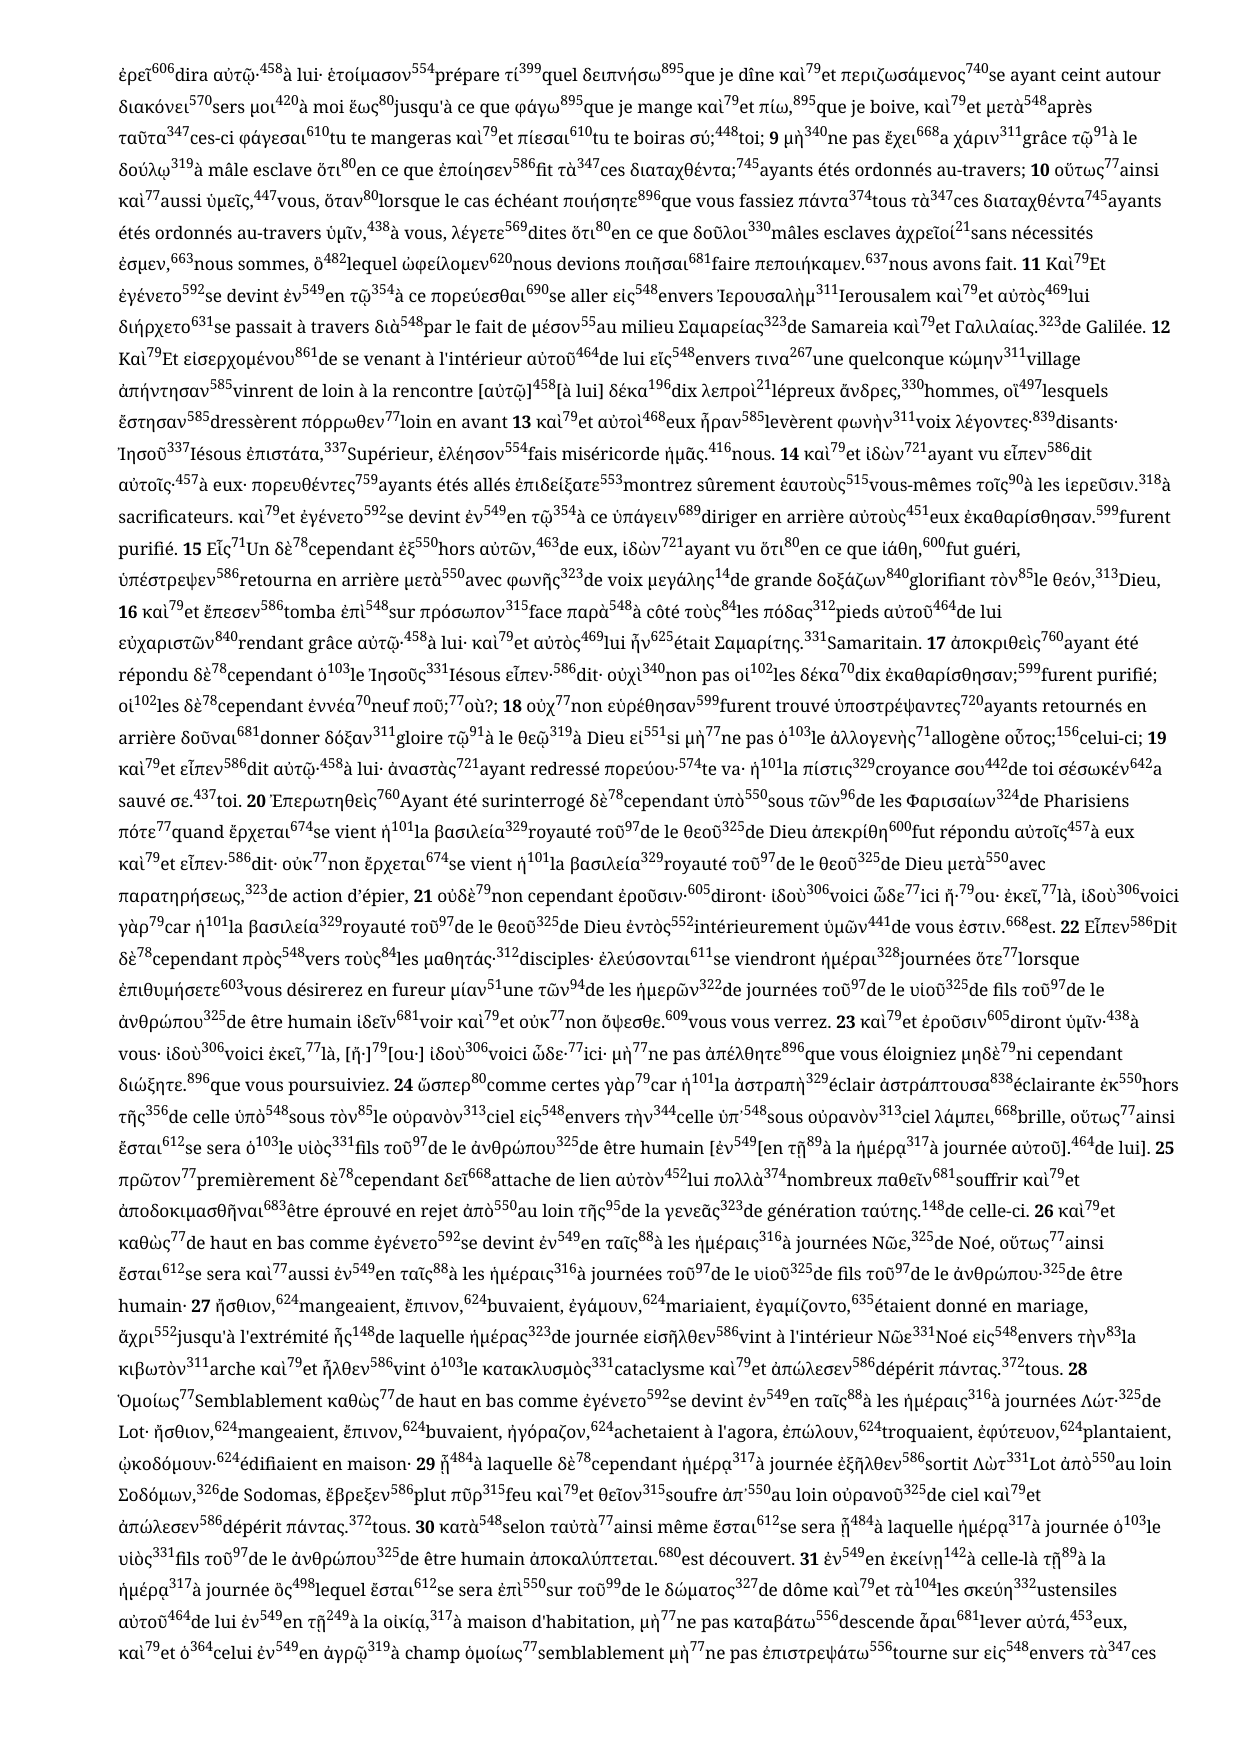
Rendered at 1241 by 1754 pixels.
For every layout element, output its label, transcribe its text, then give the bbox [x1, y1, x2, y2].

text 1 Εἶπεν586Dit δὲ78cependant πρὸς548vers τοὺς84les μαθητὰς312disciples αὐτοῦ·464de lui· ἀνένδεκτόν49inacceptable ἐστιν668est τοῦ360de ce τὰ86les σκάνδαλα314scandales μὴ77ne pas ἐλθεῖν,681venir, πλὴν79toutefois οὐαὶ304Ouai δι᾽550par οὗ492de lequel ἔρχεται·674se vient· 2 λυσιτελεῖ668est avantageux finalement αὐτῷ458à lui εἰ80si λίθος331pierre μυλικὸς22meulière περίκειται674se couche autour περὶ548autour τὸν85le τράχηλον313cou αὐτοῦ464de lui καὶ79et ἔρριπται654a été flanqué εἰς548envers τὴν83la θάλασσαν311mer ἢ79ou ἵνα80afin que σκανδαλίσῃ899que scandalise τῶν96de les μικρῶν64de petits τούτων149de ceux-ci ἕνα.53un. 3 προσέχετε569attenez ἑαυτοῖς.519à vous-mêmes. Ἐὰν80Si le cas échéant ἁμάρτῃ899que faute ὁ103le ἀδελφός331frère σου442de toi ἐπιτίμησον554survalorise αὐτῷ,458à lui, καὶ79et ἐὰν80si le cas échéant μετανοήσῃ899que transintellige ἄφες554abandonne αὐτῷ.458à lui. 4 καὶ79et ἐὰν80si le cas échéant ἑπτάκις77sept fois τῆς95de la ἡμέρας323de journée ἁμαρτήσῃ899que faute εἰς548envers σὲ437toi καὶ79et ἑπτάκις77sept fois ἐπιστρέψῃ899que tourne sur πρὸς548vers σὲ437toi λέγων·840disant· μετανοῶ,664je transintellige, ἀφήσεις604tu abandonneras αὐτῷ.458à lui. 5 Καὶ79Et εἶπαν585dirent οἱ102les ἀπόστολοι330envoyés τῷ91à le κυρίῳ·319à Maître· πρόσθες554appose ἡμῖν419à nous πίστιν.311croyance. 6 εἶπεν586dit δὲ78cependant ὁ103le κύριος·331Maître· εἰ80si ἔχετε665vous avez πίστιν311croyance ὡς80comme κόκκον313grain σινάπεως,327de sinapis, ἐλέγετε622vous disiez ἂν340le cas échéant τῇ89à la συκαμίνῳ317à sycamine [ταύτῃ]·142[à celle-ci]· ἐκριζώθητι563sois déraciné καὶ79et φυτεύθητι563sois planté ἐν549en τῇ89à la θαλάσσῃ·317à mer· καὶ79et ὑπήκουσεν586écouta en soumission ἂν340le cas échéant ὑμῖν.438à vous. 7 Τίς410Quel δὲ78cependant ἐξ550hors ὑμῶν441de vous δοῦλον313mâle esclave ἔχων840ayant ἀροτριῶντα822labourant en araire ἢ79ou ποιμαίνοντα,822bergeant, ὃς498lequel εἰσελθόντι713à ayant venu à l'intérieur ἐκ550hors τοῦ97de le ἀγροῦ325de champ ἐρεῖ606dira αὐτῷ·458à lui· εὐθέως77directement παρελθὼν721ayant passé à côté ἀνάπεσε,554tombe de bas en haut, 8 ἀλλ᾽79mais οὐχὶ340non pas ἐρεῖ606dira αὐτῷ·458à lui· ἑτοίμασον554prépare τί399quel δειπνήσω895que je dîne καὶ79et περιζωσάμενος740se ayant ceint autour διακόνει570sers μοι420à moi ἕως80jusqu'à ce que φάγω895que je mange καὶ79et πίω,895que je boive, καὶ79et μετὰ548après ταῦτα347ces-ci φάγεσαι610tu te mangeras καὶ79et πίεσαι610tu te boiras σύ;448toi; 9 μὴ340ne pas ἔχει668a χάριν311grâce τῷ91à le δούλῳ319à mâle esclave ὅτι80en ce que ἐποίησεν586fit τὰ347ces διαταχθέντα;745ayants étés ordonnés au-travers; 10 οὕτως77ainsi καὶ77aussi ὑμεῖς,447vous, ὅταν80lorsque le cas échéant ποιήσητε896que vous fassiez πάντα374tous τὰ347ces διαταχθέντα745ayants étés ordonnés au-travers ὑμῖν,438à vous, λέγετε569dites ὅτι80en ce que δοῦλοι330mâles esclaves ἀχρεῖοί21sans nécessités ἐσμεν,663nous sommes, ὃ482lequel ὠφείλομεν620nous devions ποιῆσαι681faire πεποιήκαμεν.637nous avons fait. 11 Καὶ79Et ἐγένετο592se devint ἐν549en τῷ354à ce πορεύεσθαι690se aller εἰς548envers Ἰερουσαλὴμ311Ierousalem καὶ79et αὐτὸς469lui διήρχετο631se passait à travers διὰ548par le fait de μέσον55au milieu Σαμαρείας323de Samareia καὶ79et Γαλιλαίας.323de Galilée. 12 Καὶ79Et εἰσερχομένου861de se venant à l'intérieur αὐτοῦ464de lui εἴς548envers τινα267une quelconque κώμην311village ἀπήντησαν585vinrent de loin à la rencontre [αὐτῷ]458[à lui] δέκα196dix λεπροὶ21lépreux ἄνδρες,330hommes, οἳ497lesquels ἔστησαν585dressèrent πόρρωθεν77loin en avant 13 καὶ79et αὐτοὶ468eux ἦραν585levèrent φωνὴν311voix λέγοντες·839disants· Ἰησοῦ337Iésous ἐπιστάτα,337Supérieur, ἐλέησον554fais miséricorde ἡμᾶς.416nous. 14 καὶ79et ἰδὼν721ayant vu εἶπεν586dit αὐτοῖς·457à eux· πορευθέντες759ayants étés allés ἐπιδείξατε553montrez sûrement ἑαυτοὺς515vous-mêmes τοῖς90à les ἱερεῦσιν.318à sacrificateurs. καὶ79et ἐγένετο592se devint ἐν549en τῷ354à ce ὑπάγειν689diriger en arrière αὐτοὺς451eux ἐκαθαρίσθησαν.599furent purifié. 15 Εἷς71Un δὲ78cependant ἐξ550hors αὐτῶν,463de eux, ἰδὼν721ayant vu ὅτι80en ce que ἰάθη,600fut guéri, ὑπέστρεψεν586retourna en arrière μετὰ550avec φωνῆς323de voix μεγάλης14de grande δοξάζων840glorifiant τὸν85le θεόν,313Dieu, 16 καὶ79et ἔπεσεν586tomba ἐπὶ548sur πρόσωπον315face παρὰ548à côté τοὺς84les πόδας312pieds αὐτοῦ464de lui εὐχαριστῶν840rendant grâce αὐτῷ·458à lui· καὶ79et αὐτὸς469lui ἦν625était Σαμαρίτης.331Samaritain. 17 ἀποκριθεὶς760ayant été répondu δὲ78cependant ὁ103le Ἰησοῦς331Iésous εἶπεν·586dit· οὐχὶ340non pas οἱ102les δέκα70dix ἐκαθαρίσθησαν;599furent purifié; οἱ102les δὲ78cependant ἐννέα70neuf ποῦ;77où?; 18 οὐχ77non εὑρέθησαν599furent trouvé ὑποστρέψαντες720ayants retournés en arrière δοῦναι681donner δόξαν311gloire τῷ91à le θεῷ319à Dieu εἰ551si μὴ77ne pas ὁ103le ἀλλογενὴς71allogène οὗτος;156celui-ci; 19 καὶ79et εἶπεν586dit αὐτῷ·458à lui· ἀναστὰς721ayant redressé πορεύου·574te va· ἡ101la πίστις329croyance σου442de toi σέσωκέν642a sauvé σε.437toi. 20 Ἐπερωτηθεὶς760Ayant été surinterrogé δὲ78cependant ὑπὸ550sous τῶν96de les Φαρισαίων324de Pharisiens πότε77quand ἔρχεται674se vient ἡ101la βασιλεία329royauté τοῦ97de le θεοῦ325de Dieu ἀπεκρίθη600fut répondu αὐτοῖς457à eux καὶ79et εἶπεν·586dit· οὐκ77non ἔρχεται674se vient ἡ101la βασιλεία329royauté τοῦ97de le θεοῦ325de Dieu μετὰ550avec παρατηρήσεως,323de action d’épier, 21 οὐδὲ79non cependant ἐροῦσιν·605diront· ἰδοὺ306voici ὧδε77ici ἤ·79ou· ἐκεῖ,77là, ἰδοὺ306voici γὰρ79car ἡ101la βασιλεία329royauté τοῦ97de le θεοῦ325de Dieu ἐντὸς552intérieurement ὑμῶν441de vous ἐστιν.668est. 22 Εἶπεν586Dit δὲ78cependant πρὸς548vers τοὺς84les μαθητάς·312disciples· ἐλεύσονται611se viendront ἡμέραι328journées ὅτε77lorsque ἐπιθυμήσετε603vous désirerez en fureur μίαν51une τῶν94de les ἡμερῶν322de journées τοῦ97de le υἱοῦ325de fils τοῦ97de le ἀνθρώπου325de être humain ἰδεῖν681voir καὶ79et οὐκ77non ὄψεσθε.609vous vous verrez. 23 καὶ79et ἐροῦσιν605diront ὑμῖν·438à vous· ἰδοὺ306voici ἐκεῖ,77là, [ἤ·]79[ou·] ἰδοὺ306voici ὧδε·77ici· μὴ77ne pas ἀπέλθητε896que vous éloigniez μηδὲ79ni cependant διώξητε.896que vous poursuiviez. 24 ὥσπερ80comme certes γὰρ79car ἡ101la ἀστραπὴ329éclair ἀστράπτουσα838éclairante ἐκ550hors τῆς356de celle ὑπὸ548sous τὸν85le οὐρανὸν313ciel εἰς548envers τὴν344celle ὑπ᾽548sous οὐρανὸν313ciel λάμπει,668brille, οὕτως77ainsi ἔσται612se sera ὁ103le υἱὸς331fils τοῦ97de le ἀνθρώπου325de être humain [ἐν549[en τῇ89à la ἡμέρᾳ317à journée αὐτοῦ].464de lui]. 25 πρῶτον77premièrement δὲ78cependant δεῖ668attache de lien αὐτὸν452lui πολλὰ374nombreux παθεῖν681souffrir καὶ79et ἀποδοκιμασθῆναι683être éprouvé en rejet ἀπὸ550au loin τῆς95de la γενεᾶς323de génération ταύτης.148de celle-ci. 26 καὶ79et καθὼς77de haut en bas comme ἐγένετο592se devint ἐν549en ταῖς88à les ἡμέραις316à journées Νῶε,325de Noé, οὕτως77ainsi ἔσται612se sera καὶ77aussi ἐν549en ταῖς88à les ἡμέραις316à journées τοῦ97de le υἱοῦ325de fils τοῦ97de le ἀνθρώπου·325de être humain· 27 ἤσθιον,624mangeaient, ἔπινον,624buvaient, ἐγάμουν,624mariaient, ἐγαμίζοντο,635étaient donné en mariage, ἄχρι552jusqu'à l'extrémité ἧς148de laquelle ἡμέρας323de journée εἰσῆλθεν586vint à l'intérieur Νῶε331Noé εἰς548envers τὴν83la κιβωτὸν311arche καὶ79et ἦλθεν586vint ὁ103le κατακλυσμὸς331cataclysme καὶ79et ἀπώλεσεν586dépérit πάντας.372tous. 28 Ὁμοίως77Semblablement καθὼς77de haut en bas comme ἐγένετο592se devint ἐν549en ταῖς88à les ἡμέραις316à journées Λώτ·325de Lot· ἤσθιον,624mangeaient, ἔπινον,624buvaient, ἠγόραζον,624achetaient à l'agora, ἐπώλουν,624troquaient, ἐφύτευον,624plantaient, ᾠκοδόμουν·624édifiaient en maison· 29 ᾗ484à laquelle δὲ78cependant ἡμέρᾳ317à journée ἐξῆλθεν586sortit Λὼτ331Lot ἀπὸ550au loin Σοδόμων,326de Sodomas, ἔβρεξεν586plut πῦρ315feu καὶ79et θεῖον315soufre ἀπ᾽550au loin οὐρανοῦ325de ciel καὶ79et ἀπώλεσεν586dépérit πάντας.372tous. 30 κατὰ548selon ταὐτὰ77ainsi même ἔσται612se sera ᾗ484à laquelle ἡμέρᾳ317à journée ὁ103le υἱὸς331fils τοῦ97de le ἀνθρώπου325de être humain ἀποκαλύπτεται.680est découvert. 31 ἐν549en ἐκείνῃ142à celle-là τῇ89à la ἡμέρᾳ317à journée ὃς498lequel ἔσται612se sera ἐπὶ550sur τοῦ99de le δώματος327de dôme καὶ79et τὰ104les σκεύη332ustensiles αὐτοῦ464de lui ἐν549en τῇ249à la οἰκίᾳ,317à maison d'habitation, μὴ77ne pas καταβάτω556descende ἆραι681lever αὐτά,453eux, καὶ79et ὁ364celui ἐν549en ἀγρῷ319à champ ὁμοίως77semblablement μὴ77ne pas ἐπιστρεψάτω556tourne sur εἰς548envers τὰ347ces ὀπίσω.77derrière. 32 μνημονεύετε569mémorez τῆς95de la γυναικὸς323de femme Λώτ.325de Lot. 33 ὃς498lequel ἐὰν340si le cas échéant ζητήσῃ899que cherche τὴν83la ψυχὴν311âme αὐτοῦ464de lui περιποιήσασθαι682se produire autour ἀπολέσει606dépérira αὐτήν,450elle, ὃς498lequel δ᾽78cependant ἂν340le cas échéant ἀπολέσῃ899que dépérisse ζῳογονήσει606deviendra être vivant αὐτήν.450elle. 34 λέγω664je dis ὑμῖν,438à vous, ταύτῃ142à celle-ci τῇ89à la νυκτὶ317à nuit ἔσονται611se seront δύο46deux ἐπὶ550sur κλίνης323de lit μιᾶς,189de une, ὁ103le εἷς71un παραλημφθήσεται619sera pris à côté καὶ79et ὁ103le ἕτερος390autre-différent ἀφεθήσεται·619sera abandonné· 35 ἔσονται611se seront δύο44deux ἀλήθουσαι837faisantes farines ἐπὶ548sur τὸ87le αὐτό,348même, ἡ101la μία69une παραλημφθήσεται,619sera pris à côté, ἡ101la δὲ78cependant ἑτέρα388autre-différente ἀφεθήσεται.619sera abandonné. 36 37 καὶ79et ἀποκριθέντες759ayants étés répondus λέγουσιν667disent αὐτῷ·458à lui· ποῦ,77où?, κύριε;337Maître; ὁ469celui δὲ78cependant εἶπεν586dit αὐτοῖς·457à eux· ὅπου80là où τὸ105le σῶμα,333corps, ἐκεῖ77là καὶ77aussi οἱ102les ἀετοὶ330aigles ἐπισυναχθήσονται.618seront rassemblé. [118, 59, 1181, 1665]
